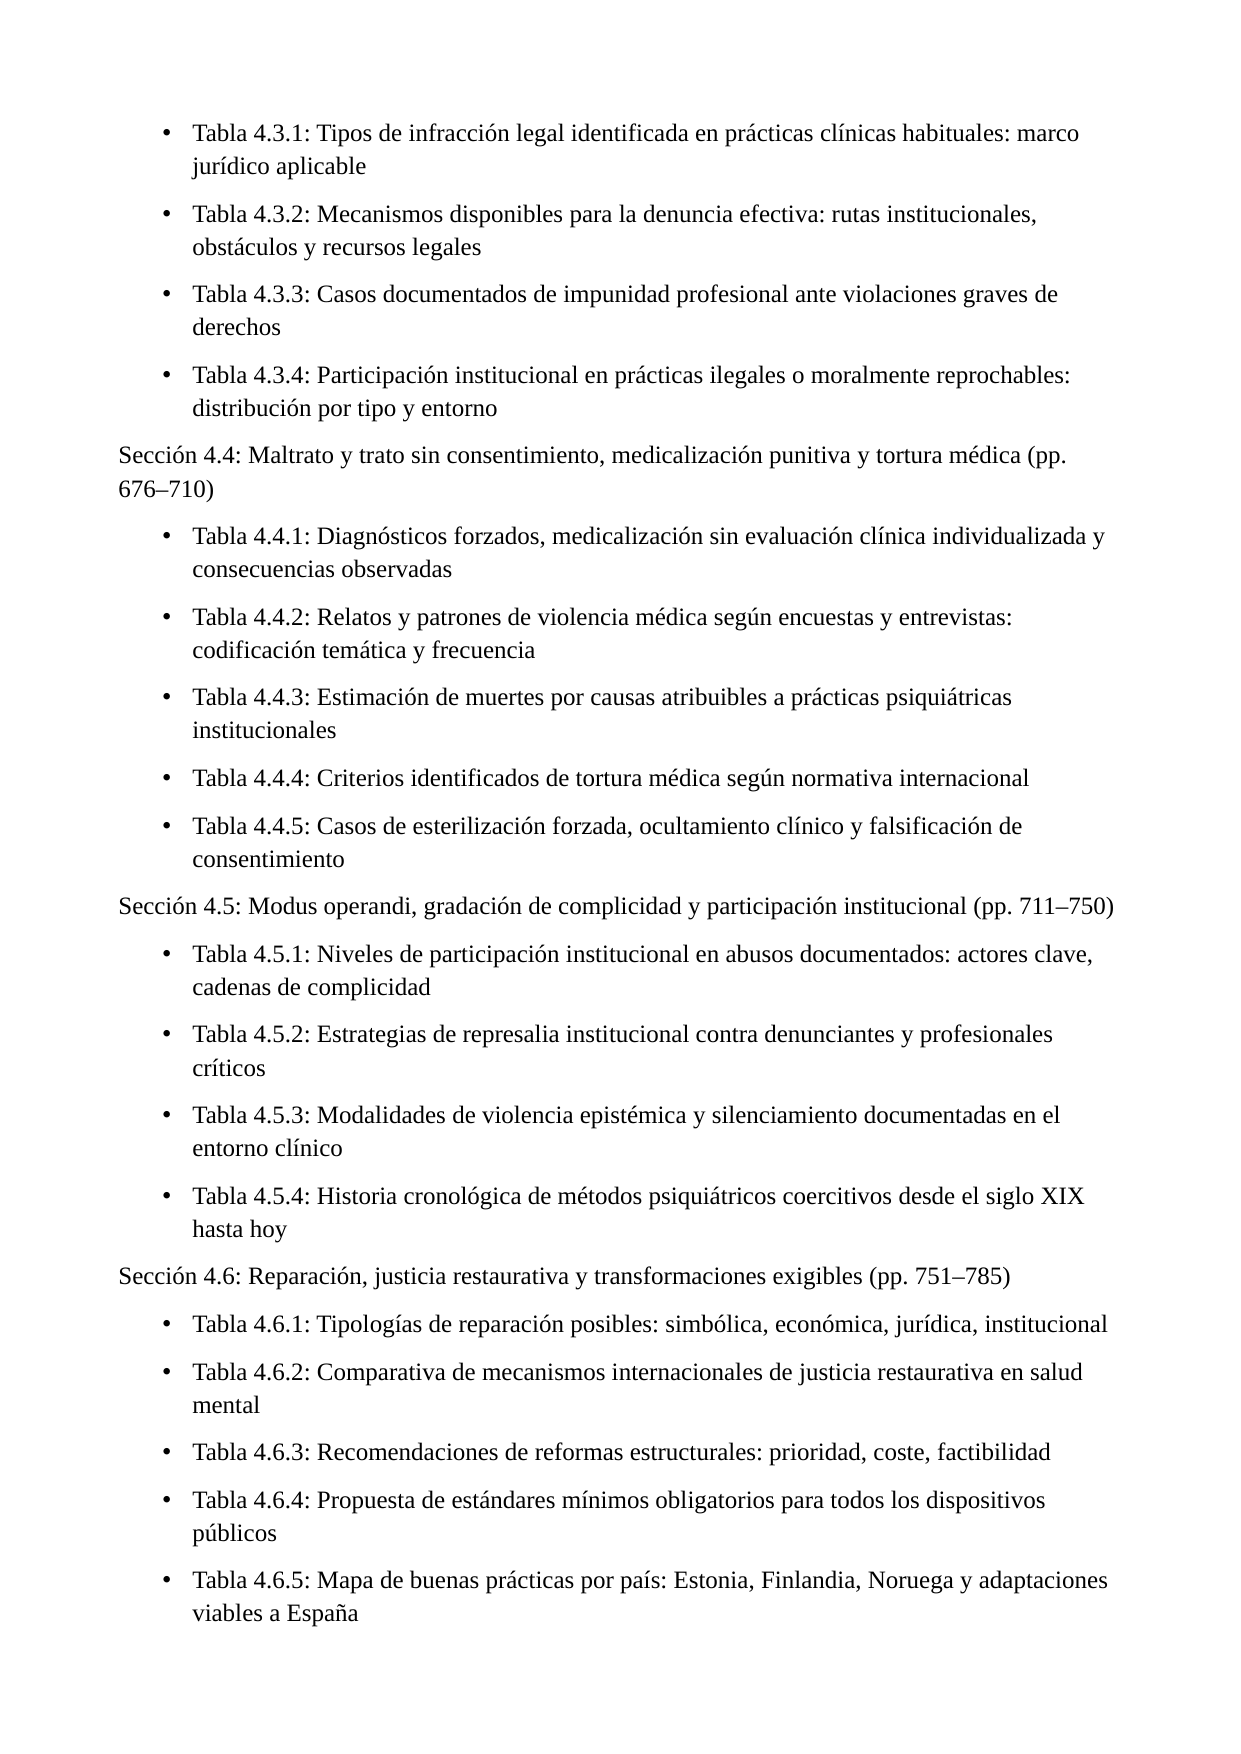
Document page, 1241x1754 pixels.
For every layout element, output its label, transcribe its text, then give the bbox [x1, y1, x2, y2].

text Sección 4.4: Maltrato y trato sin consentimiento, medicalización punitiva y tortura médica (pp. 676–710) [118, 441, 1122, 502]
list Tabla 4.4.4: Criterios identificados de tortura médica según normativa internacional [162, 763, 1122, 792]
list Tabla 4.3.1: Tipos de infracción legal identificada en prácticas clínicas habituales: marco jurídico aplicable [162, 118, 1122, 180]
list Tabla 4.4.1: Diagnósticos forzados, medicalización sin evaluación clínica individualizada y consecuencias observadas [162, 521, 1122, 583]
list Tabla 4.5.3: Modalidades de violencia epistémica y silenciamiento documentadas en el entorno clínico [162, 1100, 1122, 1162]
list Tabla 4.6.1: Tipologías de reparación posibles: simbólica, económica, jurídica, institucional [162, 1309, 1122, 1338]
list Tabla 4.4.2: Relatos y patrones de violencia médica según encuestas y entrevistas: codificación temática y frecuencia [162, 602, 1122, 664]
list Tabla 4.3.4: Participación institucional en prácticas ilegales o moralmente reprochables: distribución por tipo y entorno [162, 360, 1122, 422]
list Tabla 4.4.5: Casos de esterilización forzada, ocultamiento clínico y falsificación de consentimiento [162, 811, 1122, 872]
list Tabla 4.6.3: Recomendaciones de reformas estructurales: prioridad, coste, factibilidad [162, 1437, 1122, 1466]
list Tabla 4.3.3: Casos documentados de impunidad profesional ante violaciones graves de derechos [162, 279, 1122, 341]
list Tabla 4.5.1: Niveles de participación institucional en abusos documentados: actores clave, cadenas de complicidad [162, 939, 1122, 1001]
list Tabla 4.3.2: Mecanismos disponibles para la denuncia efectiva: rutas institucionales, obstáculos y recursos legales [162, 199, 1122, 261]
list Tabla 4.5.4: Historia cronológica de métodos psiquiátricos coercitivos desde el siglo XIX hasta hoy [162, 1181, 1122, 1243]
list Tabla 4.4.3: Estimación de muertes por causas atribuibles a prácticas psiquiátricas institucionales [162, 682, 1122, 744]
list Tabla 4.6.5: Mapa de buenas prácticas por país: Estonia, Finlandia, Noruega y adaptaciones viables a España [162, 1566, 1122, 1627]
list Tabla 4.6.2: Comparativa de mecanismos internacionales de justicia restaurativa en salud mental [162, 1357, 1122, 1418]
text Sección 4.5: Modus operandi, gradación de complicidad y participación institucional (pp. 711–750) [118, 891, 1122, 920]
list Tabla 4.5.2: Estrategias de represalia institucional contra denunciantes y profesionales críticos [162, 1019, 1122, 1081]
list Tabla 4.6.4: Propuesta de estándares mínimos obligatorios para todos los dispositivos públicos [162, 1485, 1122, 1547]
text Sección 4.6: Reparación, justicia restaurativa y transformaciones exigibles (pp. 751–785) [118, 1261, 1122, 1290]
